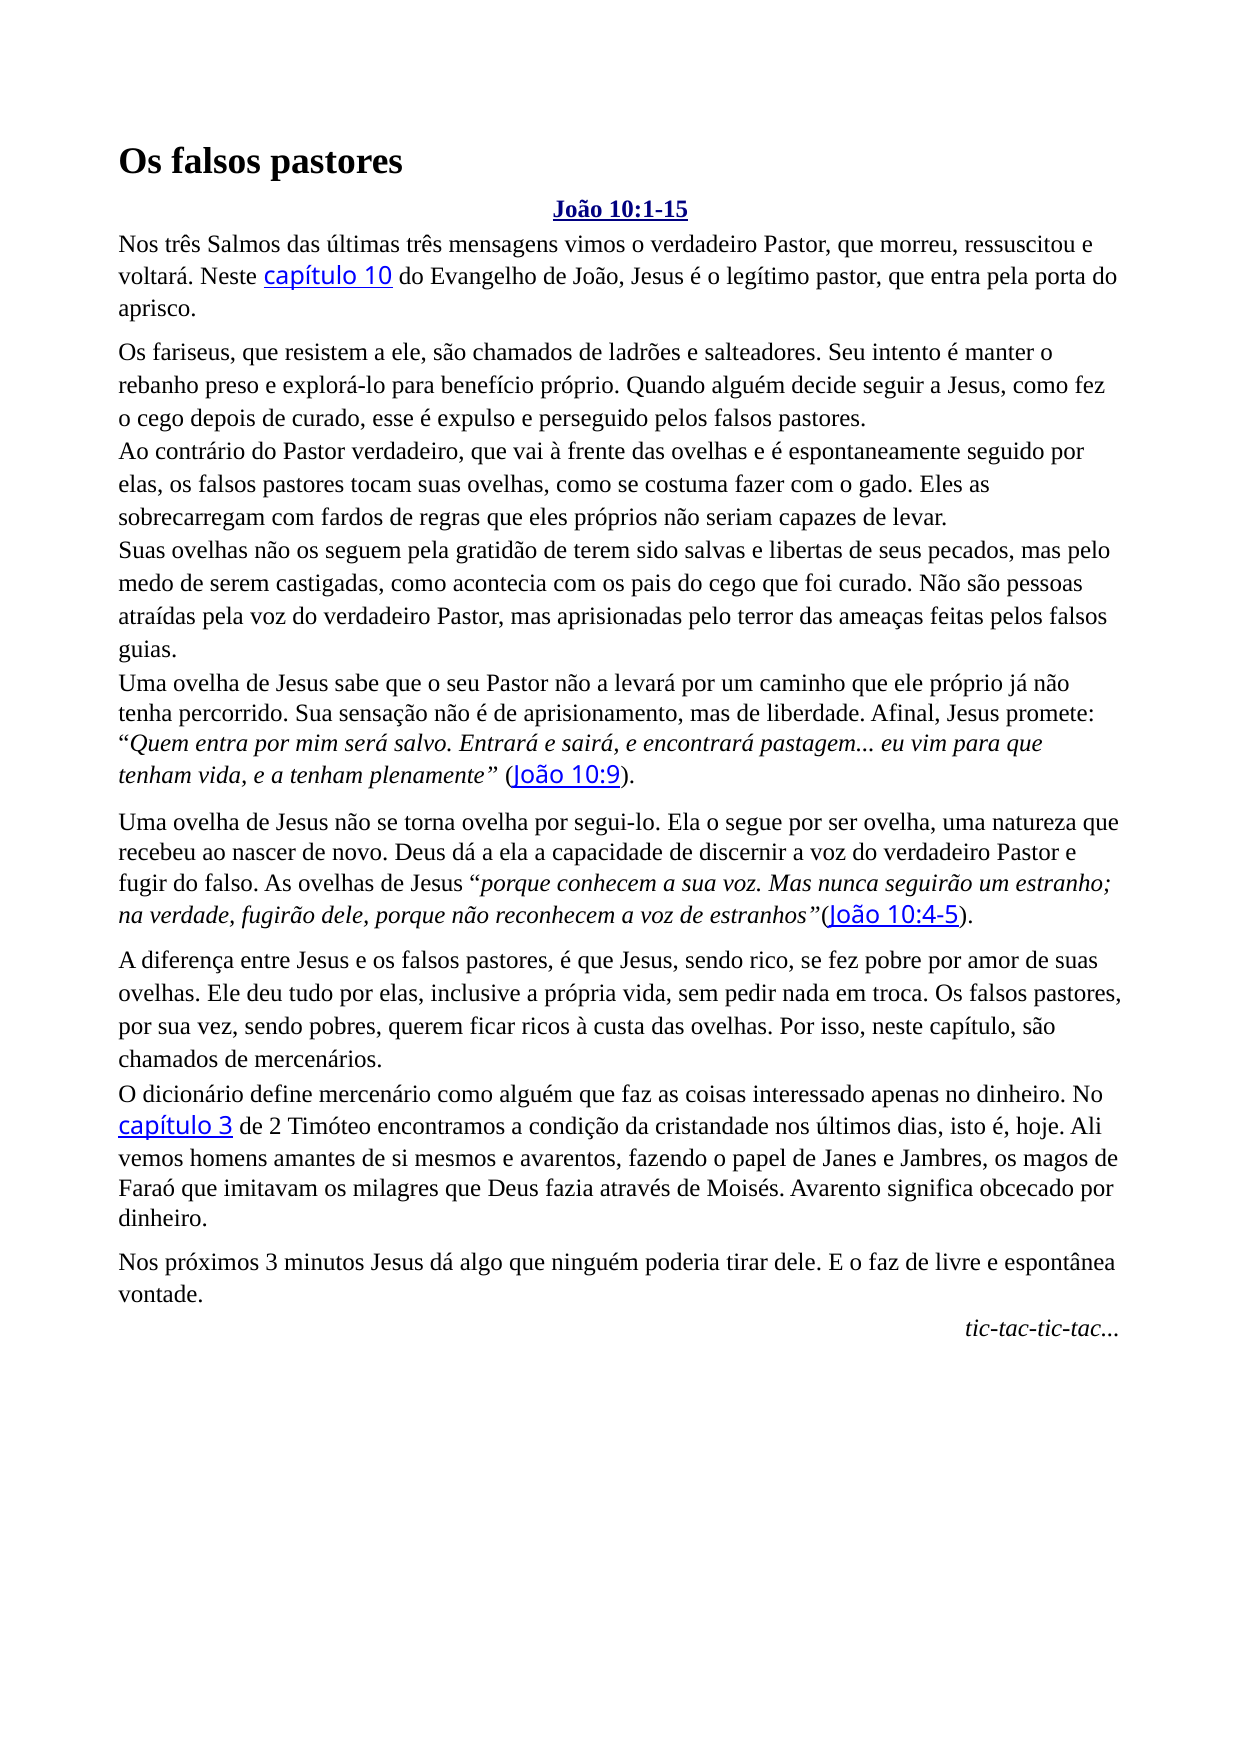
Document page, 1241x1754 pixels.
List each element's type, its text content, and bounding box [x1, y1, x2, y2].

text Uma ovelha de Jesus sabe que o seu Pastor não a levará por um caminho que ele próprio já não tenha percorrido. Sua sensação não é de aprisionamento, mas de liberdade. Afinal, Jesus promete: “Quem entra por mim será salvo. Entrará e sairá, e encontrará pastagem... eu vim para que tenham vida, e a tenham plenamente” (João 10:9). [118, 667, 1122, 791]
text Ao contrário do Pastor verdadeiro, que vai à frente das ovelhas e é espontaneamente seguido por elas, os falsos pastores tocam suas ovelhas, como se costuma fazer com o gado. Eles as sobrecarregam com fardos de regras que eles próprios não seriam capazes de levar. [118, 436, 1122, 531]
text O dicionário define mercenário como alguém que faz as coisas interessado apenas no dinheiro. No capítulo 3 de 2 Timóteo encontramos a condição da cristandade nos últimos dias, isto é, hoje. Ali vemos homens amantes de si mesmos e avarentos, fazendo o papel de Janes e Jambres, os magos de Faraó que imitavam os milagres que Deus fazia através de Moisés. Avarento significa obcecado por dinheiro. [118, 1077, 1122, 1232]
text A diferença entre Jesus e os falsos pastores, é que Jesus, sendo rico, se fez pobre por amor de suas ovelhas. Ele deu tudo por elas, inclusive a própria vida, sem pedir nada em troca. Os falsos pastores, por sua vez, sendo pobres, querem ficar ricos à custa das ovelhas. Por isso, neste capítulo, são chamados de mercenários. [118, 945, 1122, 1073]
text João 10:1-15 [118, 194, 1122, 223]
text Nos próximos 3 minutos Jesus dá algo que ninguém poderia tirar dele. E o faz de livre e espontânea vontade. [118, 1247, 1122, 1308]
text Uma ovelha de Jesus não se torna ovelha por segui-lo. Ela o segue por ser ovelha, uma natureza que recebeu ao nascer de novo. Deus dá a ela a capacidade de discernir a voz do verdadeiro Pastor e fugir do falso. As ovelhas de Jesus “porque conhecem a sua voz. Mas nunca seguirão um estranho; na verdade, fugirão dele, porque não reconhecem a voz de estranhos”(João 10:4-5). [118, 806, 1122, 930]
text Suas ovelhas não os seguem pela gratidão de terem sido salvas e libertas de seus pecados, mas pelo medo de serem castigadas, como acontecia com os pais do cego que foi curado. Não são pessoas atraídas pela voz do verdadeiro Pastor, mas aprisionadas pelo terror das ameaças feitas pelos falsos guias. [118, 535, 1122, 663]
subtitle Os falsos pastores [118, 139, 1122, 182]
text Os fariseus, que resistem a ele, são chamados de ladrões e salteadores. Seu intento é manter o rebanho preso e explorá-lo para benefício próprio. Quando alguém decide seguir a Jesus, como fez o cego depois de curado, esse é expulso e perseguido pelos falsos pastores. [118, 337, 1122, 431]
text Nos três Salmos das últimas três mensagens vimos o verdadeiro Pastor, que morreu, ressuscitou e voltará. Neste capítulo 10 do Evangelho de João, Jesus é o legítimo pastor, que entra pela porta do aprisco. [118, 228, 1122, 322]
text tic-tac-tic-tac... [118, 1313, 1122, 1341]
